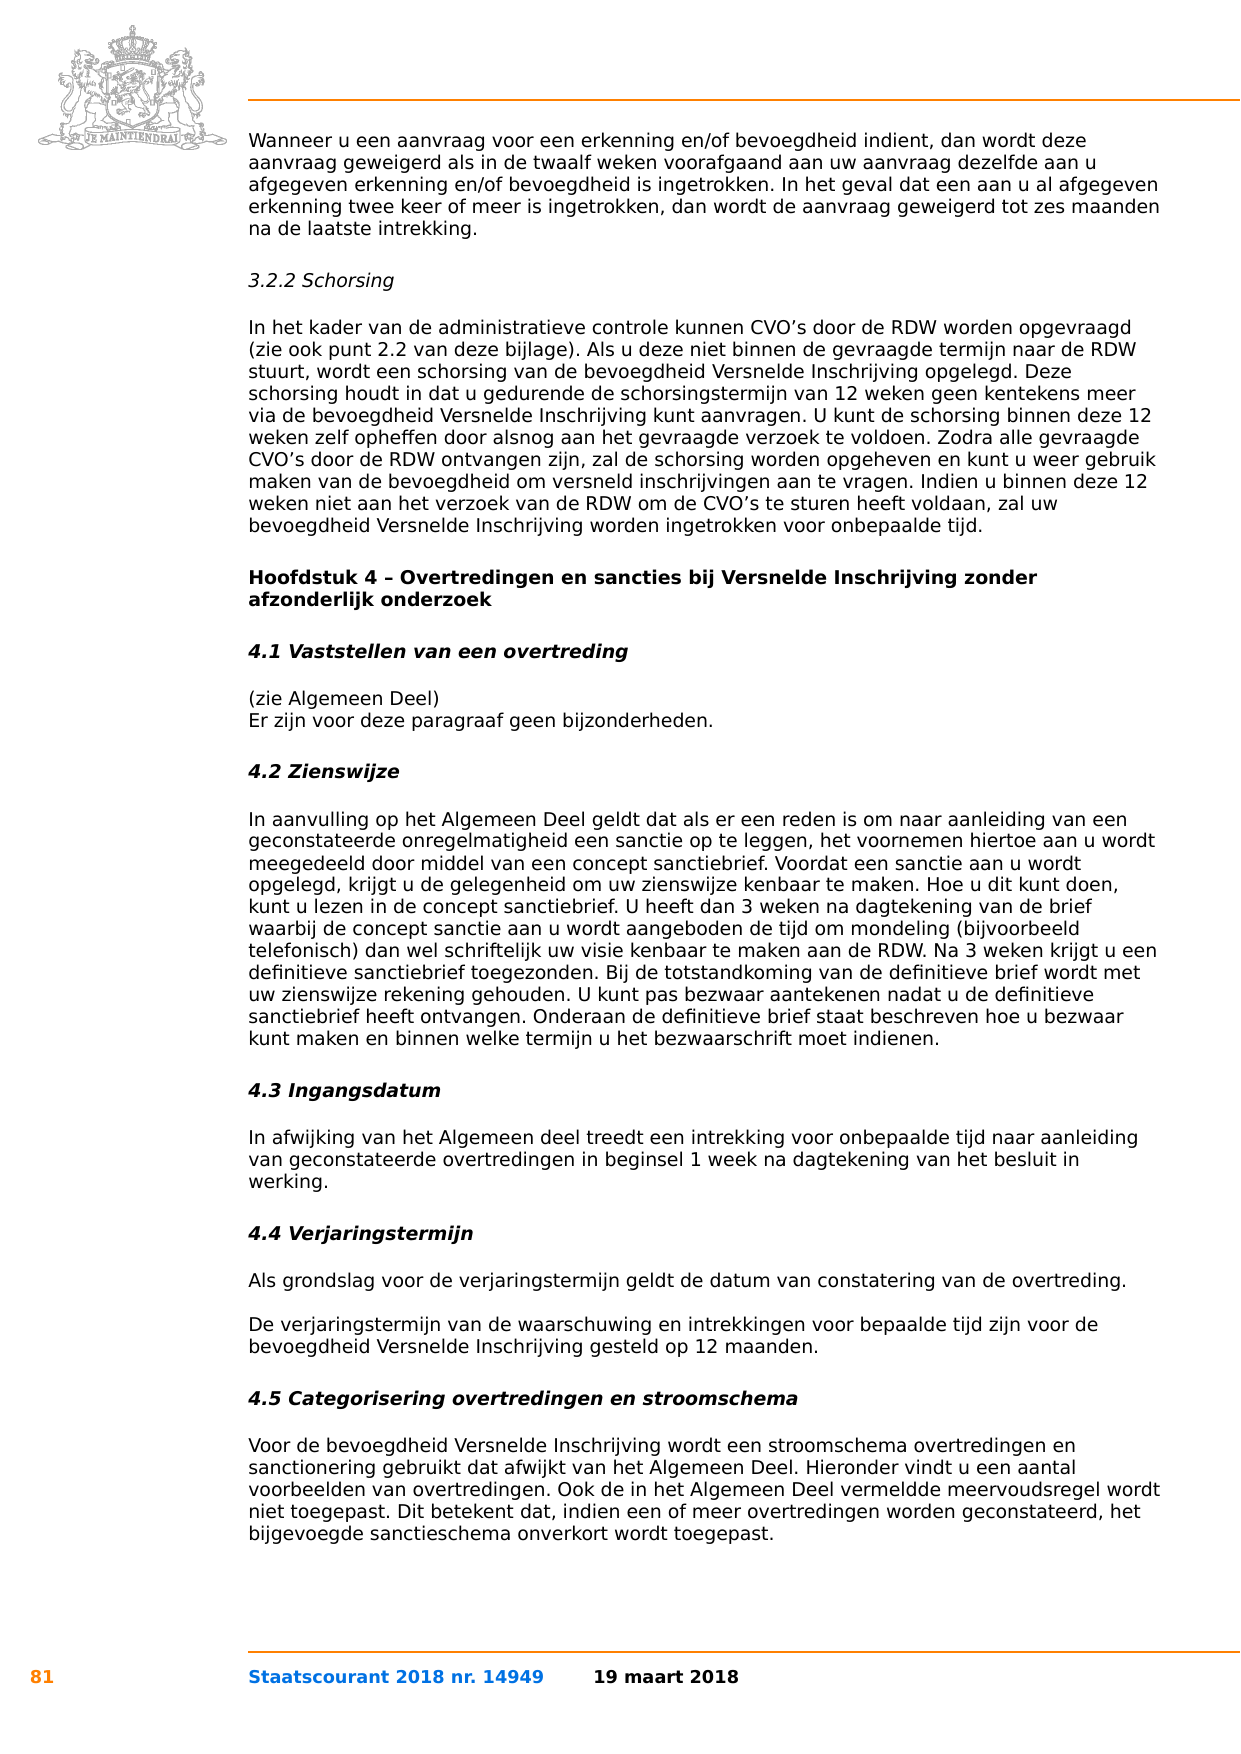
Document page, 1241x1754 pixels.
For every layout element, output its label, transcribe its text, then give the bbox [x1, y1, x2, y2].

picture [38, 25, 227, 150]
text In afwijking van het Algemeen deel treedt een intrekking voor onbepaalde tijd naar aanleiding van geconstateerde overtredingen in beginsel 1 week na dagtekening van het besluit in werking. [248, 1127, 1163, 1193]
subtitle 4.4 Verjaringstermijn [248, 1223, 1163, 1245]
text Wanneer u een aanvraag voor een erkenning en/of bevoegdheid indient, dan wordt deze aanvraag geweigerd als in de twaalf weken voorafgaand aan uw aanvraag dezelfde aan u afgegeven erkenning en/of bevoegdheid is ingetrokken. In het geval dat een aan u al afgegeven erkenning twee keer of meer is ingetrokken, dan wordt de aanvraag geweigerd tot zes maanden na de laatste intrekking. [248, 130, 1163, 240]
subtitle 4.2 Zienswijze [248, 761, 1163, 783]
text (zie Algemeen Deel) [248, 687, 1163, 709]
subtitle 3.2.2 Schorsing [248, 270, 1163, 292]
text In aanvulling op het Algemeen Deel geldt dat als er een reden is om naar aanleiding van een geconstateerde onregelmatigheid een sanctie op te leggen, het voornemen hiertoe aan u wordt meegedeeld door middel van een concept sanctiebrief. Voordat een sanctie aan u wordt opgelegd, krijgt u de gelegenheid om uw zienswijze kenbaar te maken. Hoe u dit kunt doen, kunt u lezen in de concept sanctiebrief. U heeft dan 3 weken na dagtekening van de brief waarbij de concept sanctie aan u wordt aangeboden de tijd om mondeling (bijvoorbeeld telefonisch) dan wel schriftelijk uw visie kenbaar te maken aan de RDW. Na 3 weken krijgt u een definitieve sanctiebrief toegezonden. Bij de totstandkoming van de definitieve brief wordt met uw zienswijze rekening gehouden. U kunt pas bezwaar aantekenen nadat u de definitieve sanctiebrief heeft ontvangen. Onderaan de definitieve brief staat beschreven hoe u bezwaar kunt maken en binnen welke termijn u het bezwaarschrift moet indienen. [248, 808, 1163, 1050]
text In het kader van de administratieve controle kunnen CVO’s door de RDW worden opgevraagd (zie ook punt 2.2 van deze bijlage). Als u deze niet binnen de gevraagde termijn naar de RDW stuurt, wordt een schorsing van de bevoegdheid Versnelde Inschrijving opgelegd. Deze schorsing houdt in dat u gedurende de schorsingstermijn van 12 weken geen kentekens meer via de bevoegdheid Versnelde Inschrijving kunt aanvragen. U kunt de schorsing binnen deze 12 weken zelf opheffen door alsnog aan het gevraagde verzoek te voldoen. Zodra alle gevraagde CVO’s door de RDW ontvangen zijn, zal de schorsing worden opgeheven en kunt u weer gebruik maken van de bevoegdheid om versneld inschrijvingen aan te vragen. Indien u binnen deze 12 weken niet aan het verzoek van de RDW om de CVO’s te sturen heeft voldaan, zal uw bevoegdheid Versnelde Inschrijving worden ingetrokken voor onbepaalde tijd. [248, 317, 1163, 537]
text De verjaringstermijn van de waarschuwing en intrekkingen voor bepaalde tijd zijn voor de bevoegdheid Versnelde Inschrijving gesteld op 12 maanden. [248, 1314, 1163, 1358]
subtitle Hoofdstuk 4 – Overtredingen en sancties bij Versnelde Inschrijving zonder afzonderlijk onderzoek [248, 567, 1163, 611]
text Voor de bevoegdheid Versnelde Inschrijving wordt een stroomschema overtredingen en sanctionering gebruikt dat afwijkt van het Algemeen Deel. Hieronder vindt u een aantal voorbeelden van overtredingen. Ook de in het Algemeen Deel vermeldde meervoudsregel wordt niet toegepast. Dit betekent dat, indien een of meer overtredingen worden geconstateerd, het bijgevoegde sanctieschema onverkort wordt toegepast. [248, 1435, 1163, 1545]
subtitle 4.5 Categorisering overtredingen en stroomschema [248, 1388, 1163, 1410]
text Er zijn voor deze paragraaf geen bijzonderheden. [248, 709, 1163, 731]
subtitle 4.3 Ingangsdatum [248, 1080, 1163, 1102]
text Als grondslag voor de verjaringstermijn geldt de datum van constatering van de overtreding. [248, 1270, 1163, 1292]
subtitle 4.1 Vaststellen van een overtreding [248, 641, 1163, 662]
